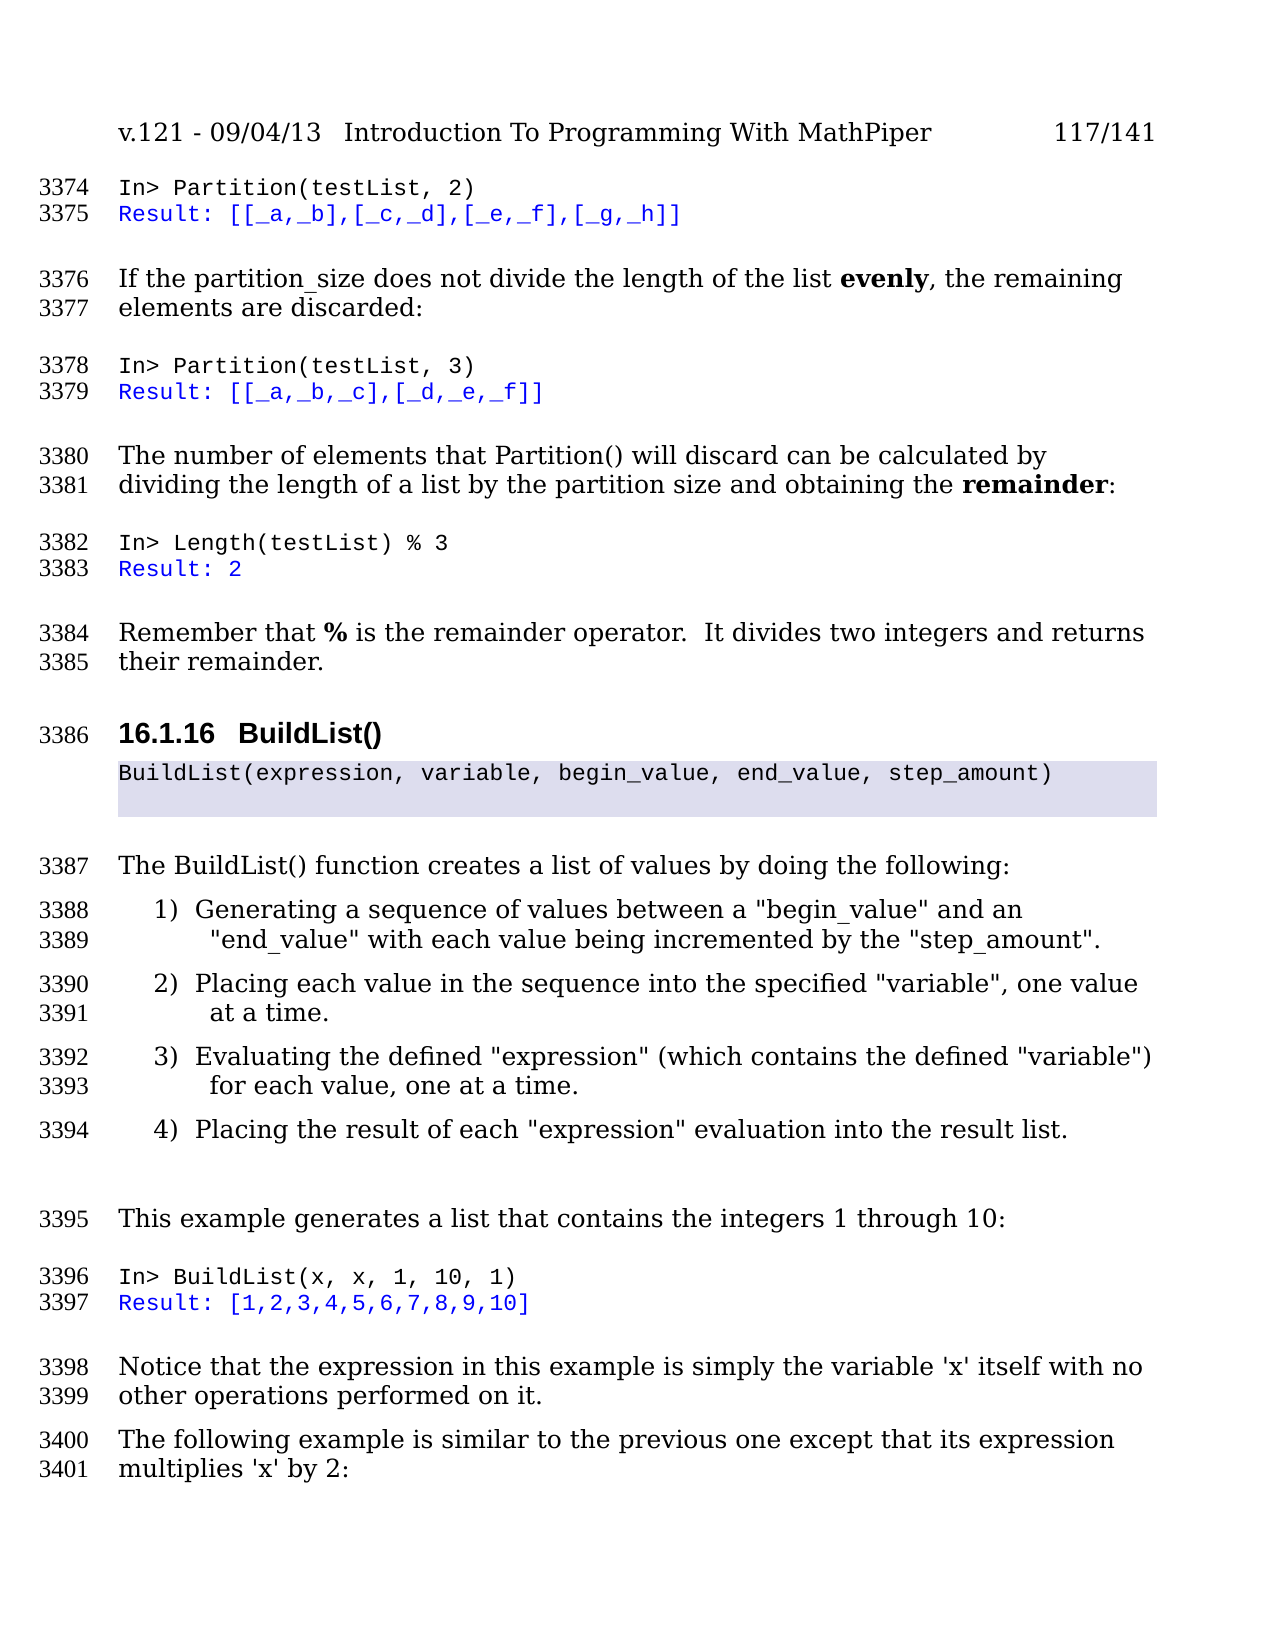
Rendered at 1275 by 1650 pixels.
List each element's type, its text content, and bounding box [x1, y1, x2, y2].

text If the partition_size does not divide the length of the list evenly, the remaining elements are discarded: [118, 263, 1157, 322]
text Remember that % is the remainder operator. It divides two integers and returns their remainder. [118, 618, 1157, 677]
subtitle BuildList() [118, 716, 1157, 749]
text The number of elements that Partition() will discard can be calculated by dividing the length of a list by the partition size and obtaining the remainder: [118, 441, 1157, 499]
text Result: [[_a,_b,_c],[_d,_e,_f]] [118, 380, 1157, 406]
text Result: 2 [118, 557, 1157, 583]
text This example generates a list that contains the integers 1 through 10: [118, 1204, 1157, 1233]
text In> Partition(testList, 2) [118, 177, 1157, 203]
text In> BuildList(x, x, 1, 10, 1) [118, 1265, 1157, 1291]
text The following example is similar to the previous one except that its expression multiplies 'x' by 2: [118, 1425, 1157, 1484]
text 3) Evaluating the defined "expression" (which contains the defined "variable") for each value, one at a time. [153, 1042, 1157, 1101]
text 1) Generating a sequence of values between a "begin_value" and an "end_value" with each value being incremented by the "step_amount". [153, 896, 1157, 954]
text 2) Placing each value in the sequence into the specified "variable", one value at a time. [153, 969, 1157, 1027]
table_header BuildList(expression, variable, begin_value, end_value, step_amount) [118, 761, 1157, 817]
text Notice that the expression in this example is simply the variable 'x' itself with no other operations performed on it. [118, 1352, 1157, 1410]
text Result: [1,2,3,4,5,6,7,8,9,10] [118, 1291, 1157, 1317]
text 4) Placing the result of each "expression" evaluation into the result list. [153, 1116, 1157, 1145]
text In> Length(testList) % 3 [118, 531, 1157, 557]
text In> Partition(testList, 3) [118, 354, 1157, 380]
text Result: [[_a,_b],[_c,_d],[_e,_f],[_g,_h]] [118, 203, 1157, 229]
text The BuildList() function creates a list of values by doing the following: [118, 852, 1157, 881]
